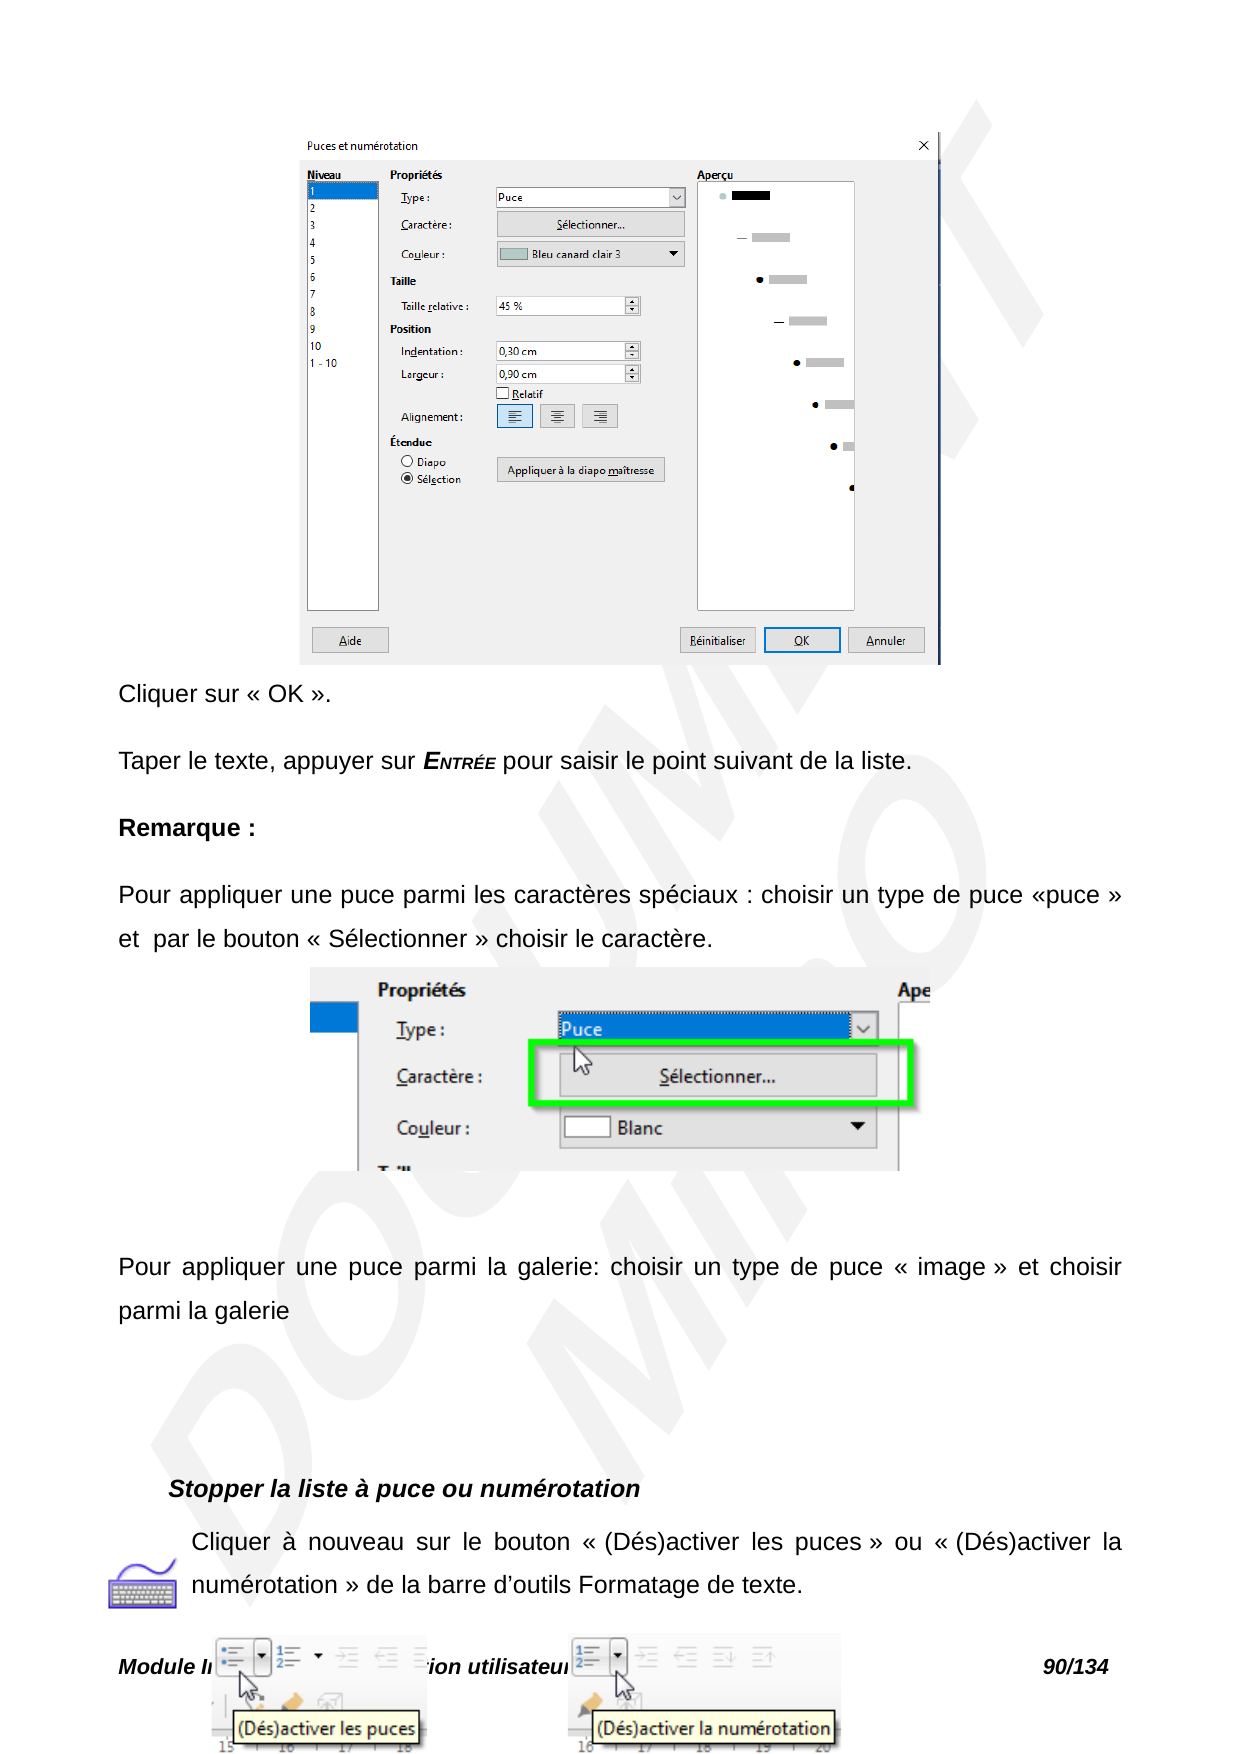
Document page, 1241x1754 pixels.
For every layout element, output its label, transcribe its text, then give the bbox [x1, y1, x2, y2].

picture [310, 967, 931, 1171]
picture [567, 1633, 842, 1754]
text Cliquer à nouveau sur le bouton « (Dés)activer les puces » ou « (Dés)activer la numérotation » de la barre d’outils Formatage de texte. [118, 1526, 1122, 1599]
picture [104, 1548, 180, 1623]
text Pour appliquer une puce parmi les caractères spéciaux : choisir un type de puce «puce » et par le bouton « Sélectionner » choisir le caractère. [118, 880, 1122, 953]
text Remarque : [118, 813, 1122, 842]
text Taper le texte, appuyer sur Entrée pour saisir le point suivant de la liste. [118, 746, 1122, 775]
text Cliquer sur « OK ». [118, 118, 1122, 708]
text Pour appliquer une puce parmi la galerie: choisir un type de puce « image » et choisir parmi la galerie [118, 1252, 1122, 1325]
picture [299, 132, 941, 665]
picture [211, 1635, 428, 1754]
subtitle Stopper la liste à puce ou numérotation [168, 1474, 1122, 1503]
